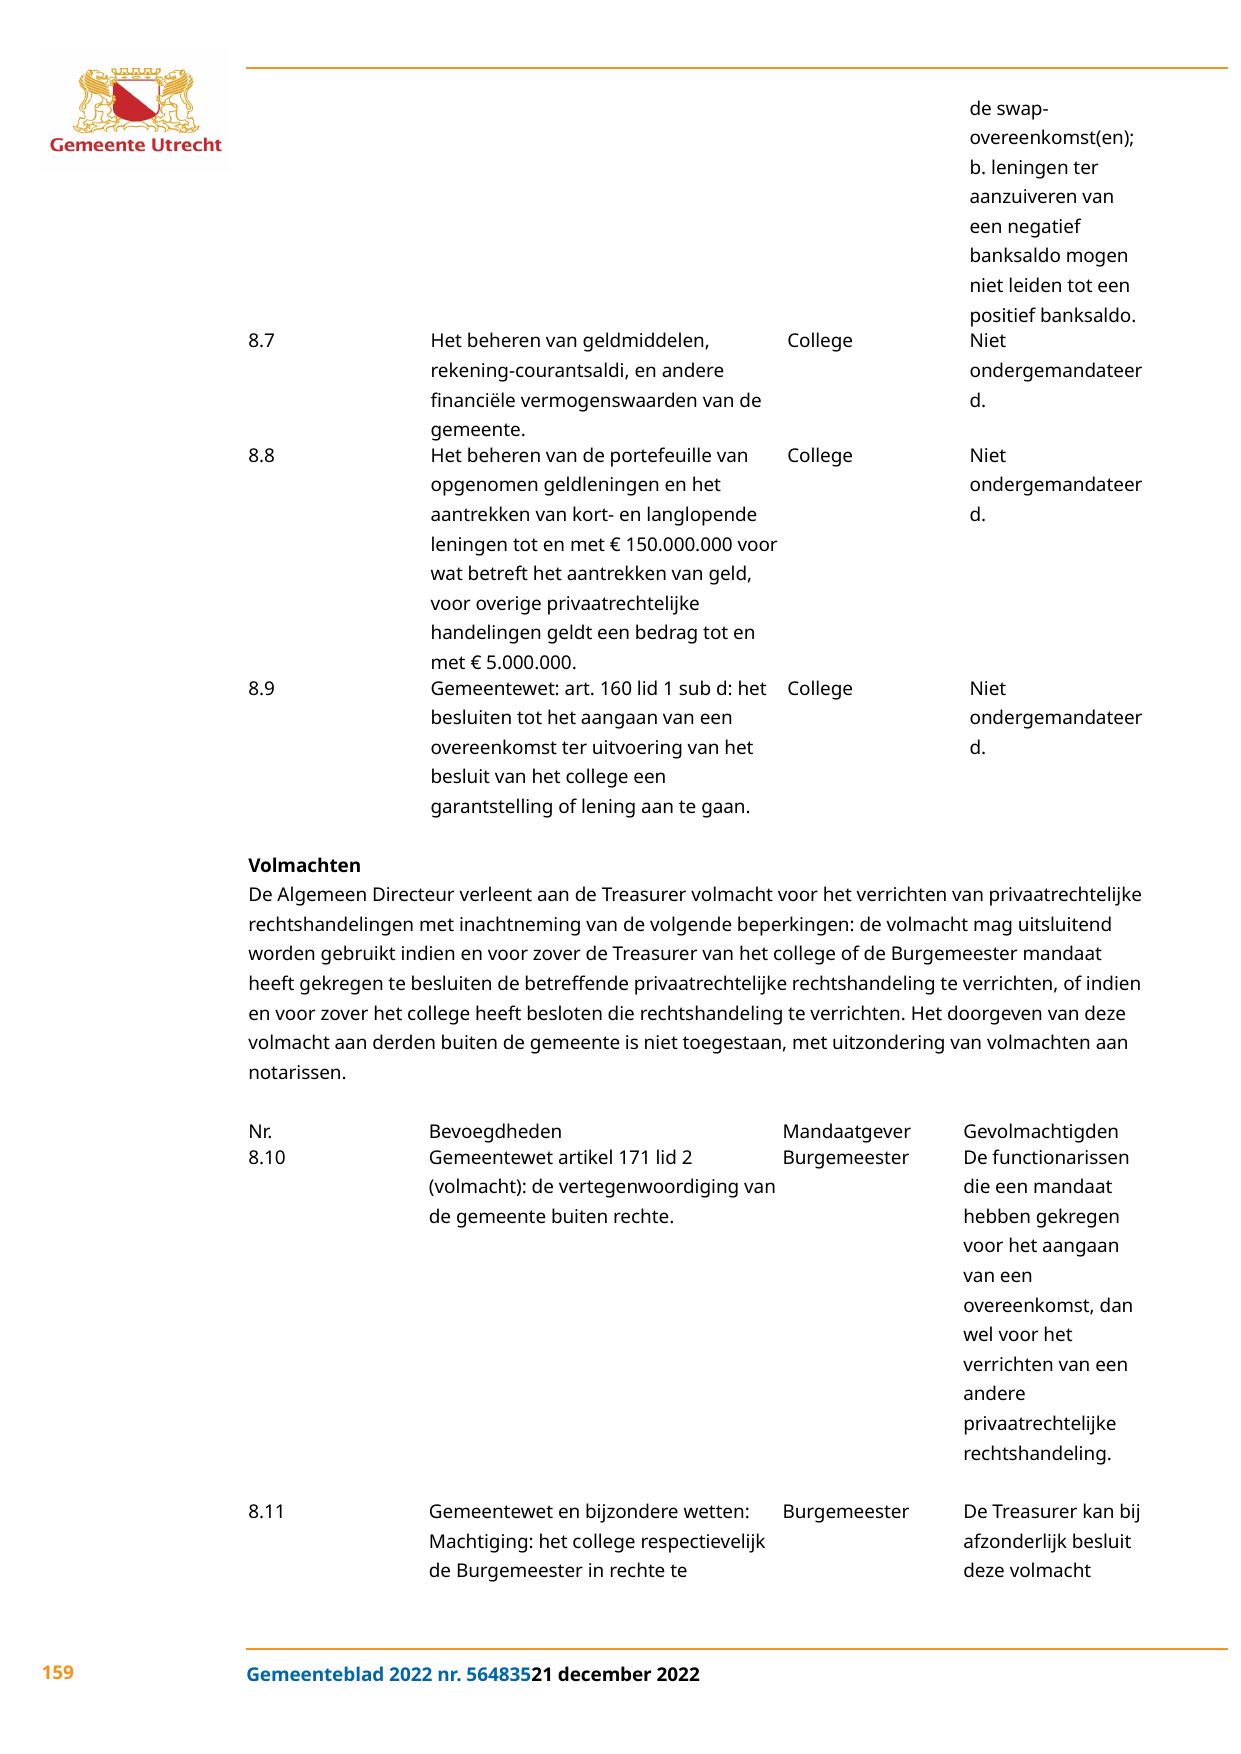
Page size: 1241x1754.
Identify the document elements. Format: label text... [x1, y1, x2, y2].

table_header Nr. [248, 1118, 429, 1144]
table_cell Het beheren van de portefeuille van opgenomen geldleningen en het aantrekken van kort- en langlopende leningen tot en met € 150.000.000 voor wat betreft het aantrekken van geld, voor overige privaatrechtelijke handelingen geldt een bedrag tot en met € 5.000.000. [430, 442, 787, 675]
table_header Mandaatgever [782, 1118, 963, 1144]
table_header Gevolmachtigden [963, 1118, 1152, 1144]
table_cell College [787, 328, 969, 442]
table_cell [248, 95, 430, 328]
table_cell de swap-overeenkomst(en); b. leningen ter aanzuiveren van een negatief banksaldo mogen niet leiden tot een positief banksaldo. [969, 95, 1152, 328]
text De Algemeen Directeur verleent aan de Treasurer volmacht voor het verrichten van privaatrechtelijke rechtshandelingen met inachtneming van de volgende beperkingen: de volmacht mag uitsluitend worden gebruikt indien en voor zover de Treasurer van het college of de Burgemeester mandaat heeft gekregen te besluiten de betreffende privaatrechtelijke rechtshandeling te verrichten, of indien en voor zover het college heeft besloten die rechtshandeling te verrichten. Het doorgeven van deze volmacht aan derden buiten de gemeente is niet toegestaan, met uitzondering van volmachten aan notarissen. [248, 881, 1152, 1084]
table_cell 8.10 [248, 1144, 429, 1465]
picture [41, 47, 231, 172]
table_header Burgemeester [782, 1498, 963, 1583]
table_cell College [787, 442, 969, 675]
table_cell 8.7 [248, 328, 430, 442]
table_cell Niet ondergemandateerd. [969, 328, 1152, 442]
table_cell Het beheren van geldmiddelen, rekening-courantsaldi, en andere financiële vermogenswaarden van de gemeente. [430, 328, 787, 442]
table_cell Gemeentewet: art. 160 lid 1 sub d: het besluiten tot het aangaan van een overeenkomst ter uitvoering van het besluit van het college een garantstelling of lening aan te gaan. [430, 675, 787, 819]
table_cell [787, 95, 969, 328]
table_cell 8.9 [248, 675, 430, 819]
table_cell Niet ondergemandateerd. [969, 442, 1152, 675]
text Volmachten [248, 852, 1152, 877]
table_cell College [787, 675, 969, 819]
table_cell Burgemeester [782, 1144, 963, 1465]
table_cell Gemeentewet artikel 171 lid 2 (volmacht): de vertegenwoordiging van de gemeente buiten rechte. [429, 1144, 782, 1465]
table_cell [430, 95, 787, 328]
table_cell De functionarissen die een mandaat hebben gekregen voor het aangaan van een overeenkomst, dan wel voor het verrichten van een andere privaatrechtelijke rechtshandeling. [963, 1144, 1152, 1465]
table_header Gemeentewet en bijzondere wetten: Machtiging: het college respectievelijk de Burgemeester in rechte te [429, 1498, 782, 1583]
table_cell Niet ondergemandateerd. [969, 675, 1152, 819]
table_cell 8.8 [248, 442, 430, 675]
table_header De Treasurer kan bij afzonderlijk besluit deze volmacht [963, 1498, 1152, 1583]
table_header Bevoegdheden [429, 1118, 782, 1144]
table_header 8.11 [248, 1498, 429, 1583]
